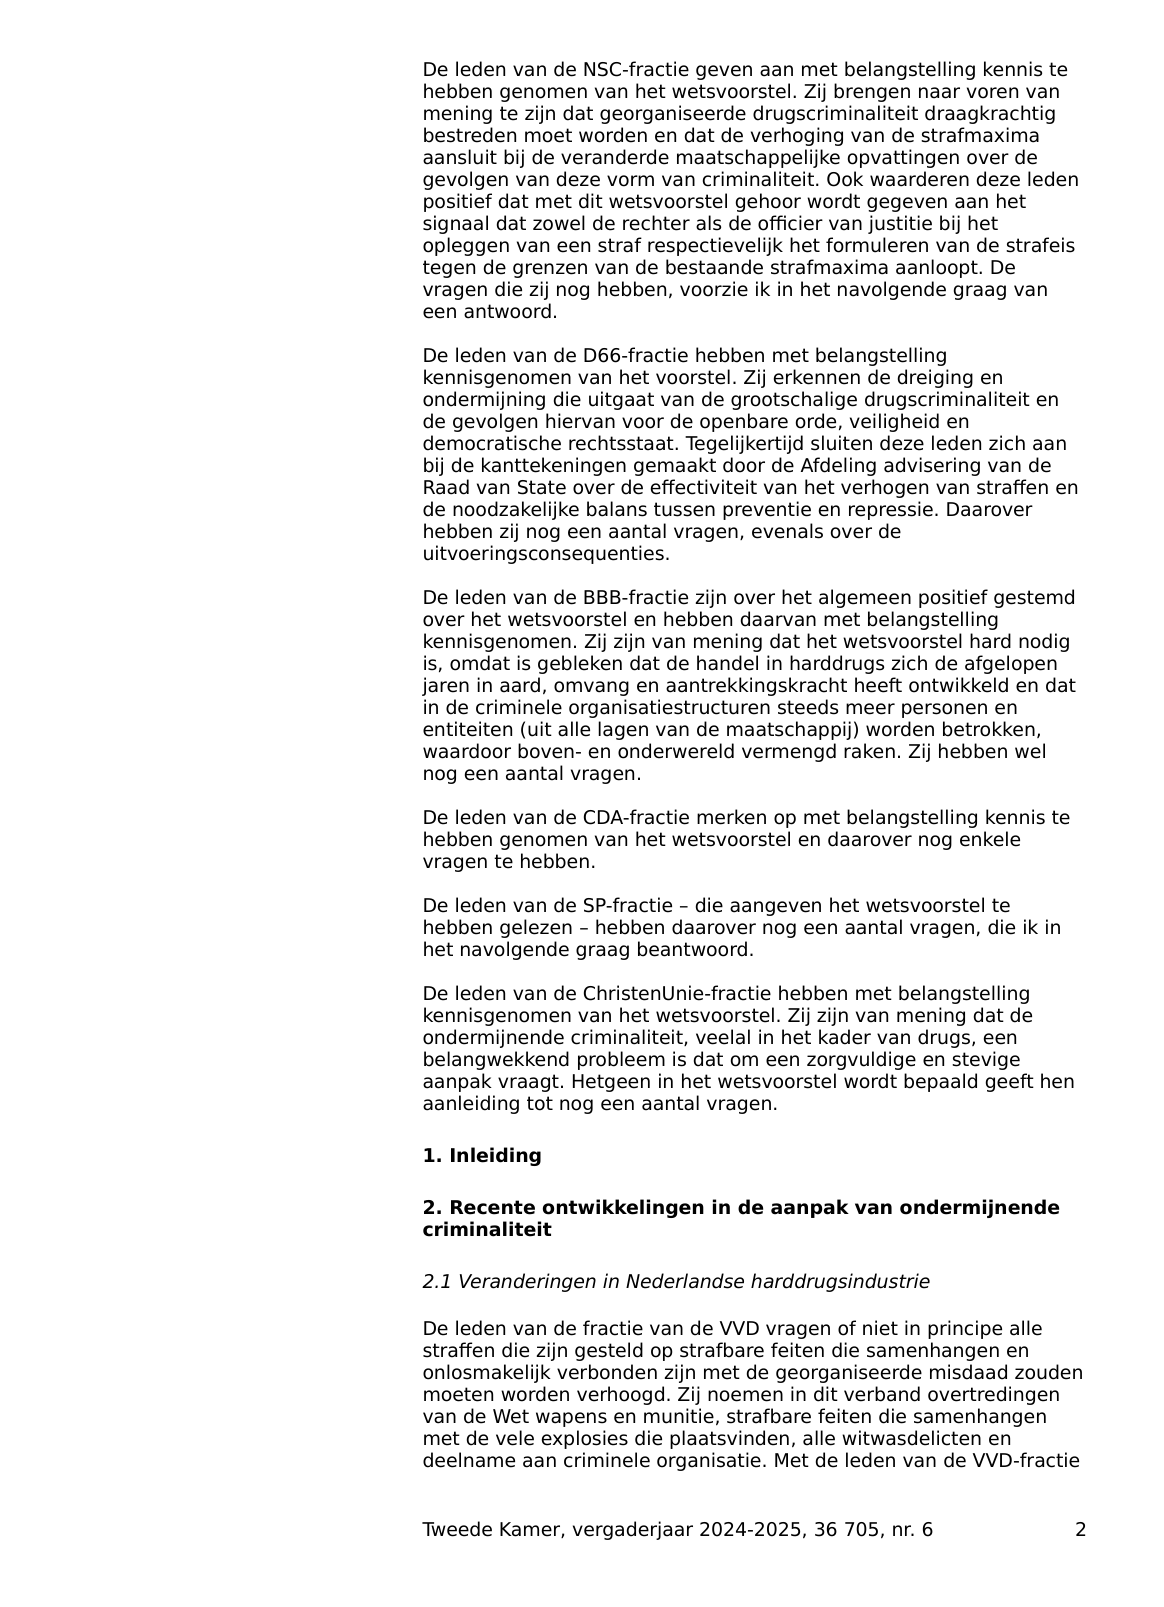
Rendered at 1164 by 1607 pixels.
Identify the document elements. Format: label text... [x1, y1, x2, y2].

text De leden van de ChristenUnie-fractie hebben met belangstelling kennisgenomen van het wetsvoorstel. Zij zijn van mening dat de ondermijnende criminaliteit, veelal in het kader van drugs, een belangwekkend probleem is dat om een zorgvuldige en stevige aanpak vraagt. Hetgeen in het wetsvoorstel wordt bepaald geeft hen aanleiding tot nog een aantal vragen. [422, 983, 1087, 1115]
text De leden van de D66-fractie hebben met belangstelling kennisgenomen van het voorstel. Zij erkennen de dreiging en ondermijning die uitgaat van de grootschalige drugscriminaliteit en de gevolgen hiervan voor de openbare orde, veiligheid en democratische rechtsstaat. Tegelijkertijd sluiten deze leden zich aan bij de kanttekeningen gemaakt door de Afdeling advisering van de Raad van State over de effectiviteit van het verhogen van straffen en de noodzakelijke balans tussen preventie en repressie. Daarover hebben zij nog een aantal vragen, evenals over de uitvoeringsconsequenties. [422, 345, 1087, 565]
text De leden van de SP-fractie – die aangeven het wetsvoorstel te hebben gelezen – hebben daarover nog een aantal vragen, die ik in het navolgende graag beantwoord. [422, 895, 1087, 961]
text De leden van de CDA-fractie merken op met belangstelling kennis te hebben genomen van het wetsvoorstel en daarover nog enkele vragen te hebben. [422, 807, 1087, 873]
text De leden van de fractie van de VVD vragen of niet in principe alle straffen die zijn gesteld op strafbare feiten die samenhangen en onlosmakelijk verbonden zijn met de georganiseerde misdaad zouden moeten worden verhoogd. Zij noemen in dit verband overtredingen van de Wet wapens en munitie, strafbare feiten die samenhangen met de vele explosies die plaatsvinden, alle witwasdelicten en deelname aan criminele organisatie. Met de leden van de VVD-fractie [422, 1318, 1087, 1472]
text De leden van de NSC-fractie geven aan met belangstelling kennis te hebben genomen van het wetsvoorstel. Zij brengen naar voren van mening te zijn dat georganiseerde drugscriminaliteit draagkrachtig bestreden moet worden en dat de verhoging van de strafmaxima aansluit bij de veranderde maatschappelijke opvattingen over de gevolgen van deze vorm van criminaliteit. Ook waarderen deze leden positief dat met dit wetsvoorstel gehoor wordt gegeven aan het signaal dat zowel de rechter als de officier van justitie bij het opleggen van een straf respectievelijk het formuleren van de strafeis tegen de grenzen van de bestaande strafmaxima aanloopt. De vragen die zij nog hebben, voorzie ik in het navolgende graag van een antwoord. [422, 59, 1087, 323]
subtitle 1. Inleiding [422, 1145, 1087, 1167]
subtitle 2. Recente ontwikkelingen in de aanpak van ondermijnende criminaliteit [422, 1197, 1087, 1241]
text De leden van de BBB-fractie zijn over het algemeen positief gestemd over het wetsvoorstel en hebben daarvan met belangstelling kennisgenomen. Zij zijn van mening dat het wetsvoorstel hard nodig is, omdat is gebleken dat de handel in harddrugs zich de afgelopen jaren in aard, omvang en aantrekkingskracht heeft ontwikkeld en dat in de criminele organisatiestructuren steeds meer personen en entiteiten (uit alle lagen van de maatschappij) worden betrokken, waardoor boven- en onderwereld vermengd raken. Zij hebben wel nog een aantal vragen. [422, 587, 1087, 785]
subtitle 2.1 Veranderingen in Nederlandse harddrugsindustrie [422, 1271, 1087, 1293]
